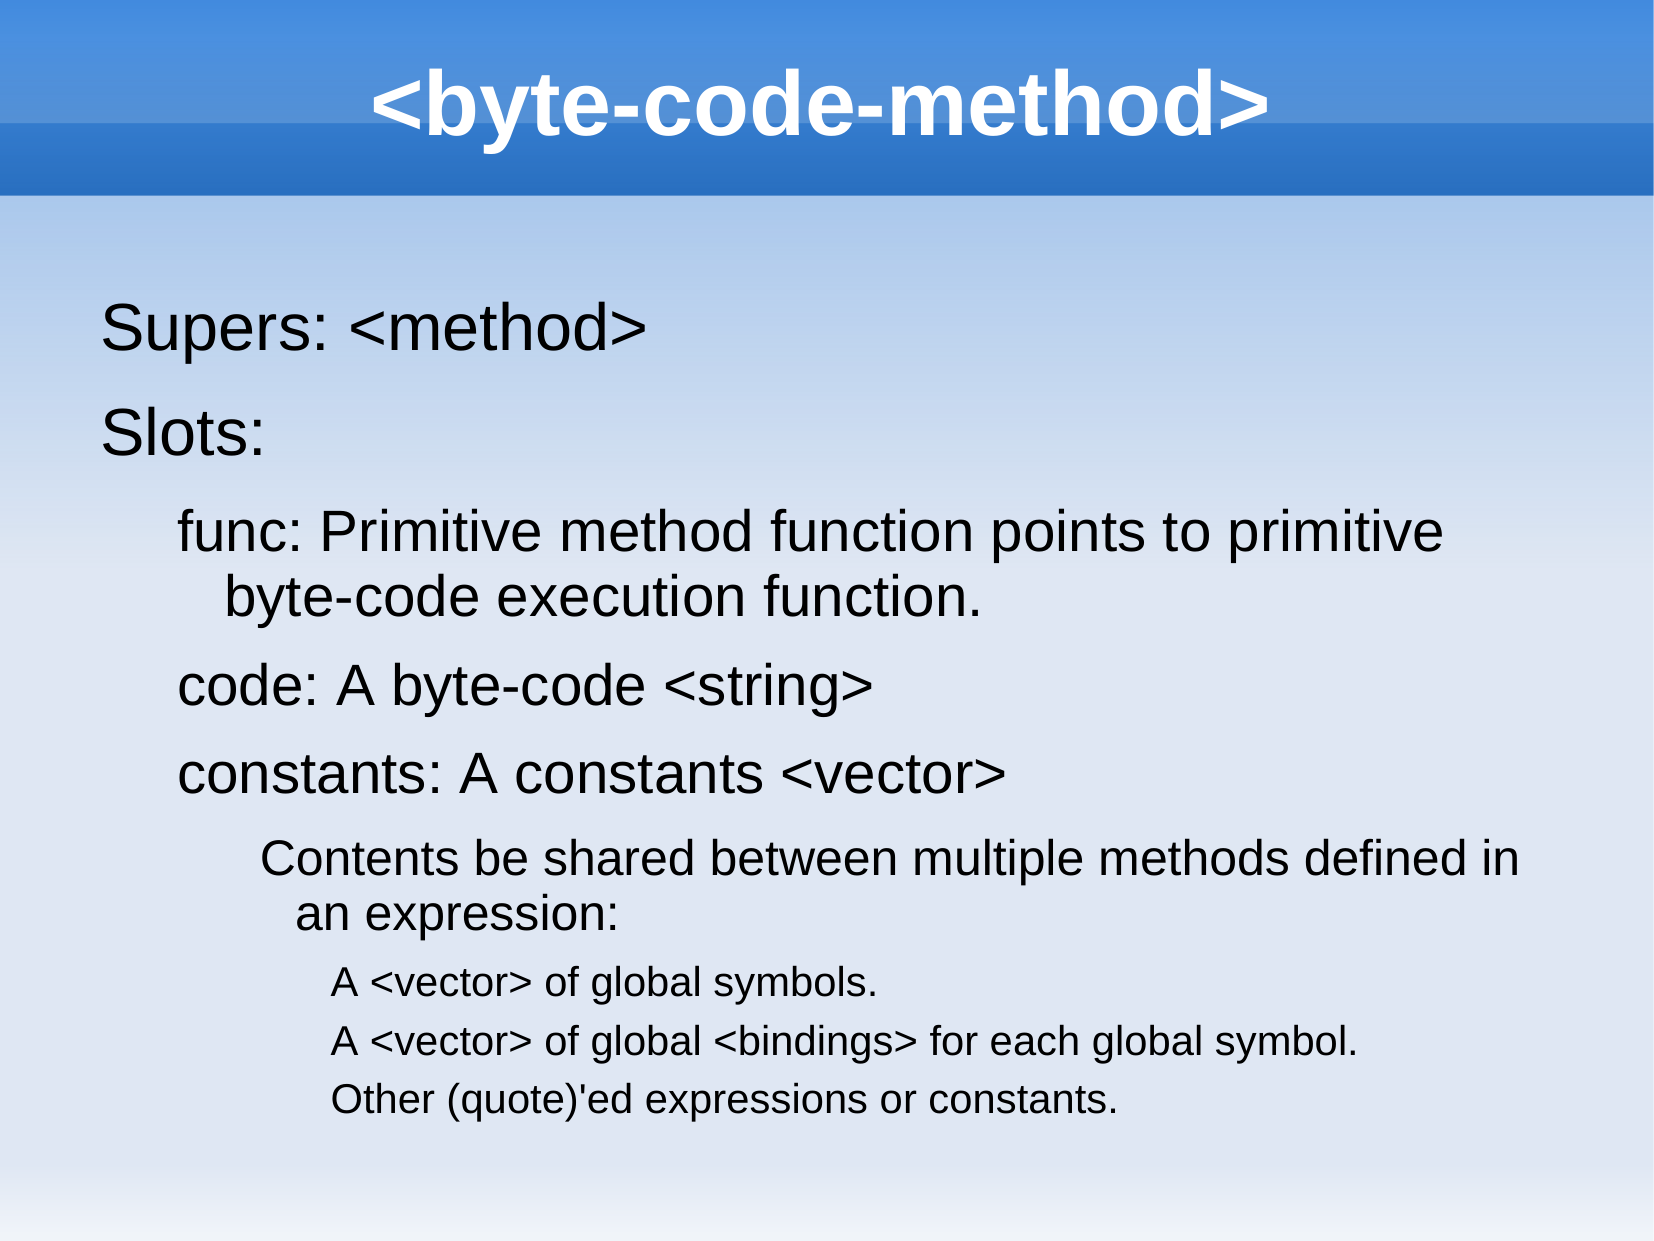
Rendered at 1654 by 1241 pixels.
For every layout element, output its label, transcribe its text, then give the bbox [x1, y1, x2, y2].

picture [0, 0, 1654, 1241]
title [76, 7, 1565, 200]
list Supers: <method> Slots: func: Primitive method function points to primitive byte-code execution function. code: A byte-code <string> constants: A constants <vector> Contents be shared between multiple methods defined in an expression: A <vector> of global symbols. A <vector> of global <bindings> for each global symbol. Other (quote)'ed expressions or constants. [82, 290, 1571, 1123]
